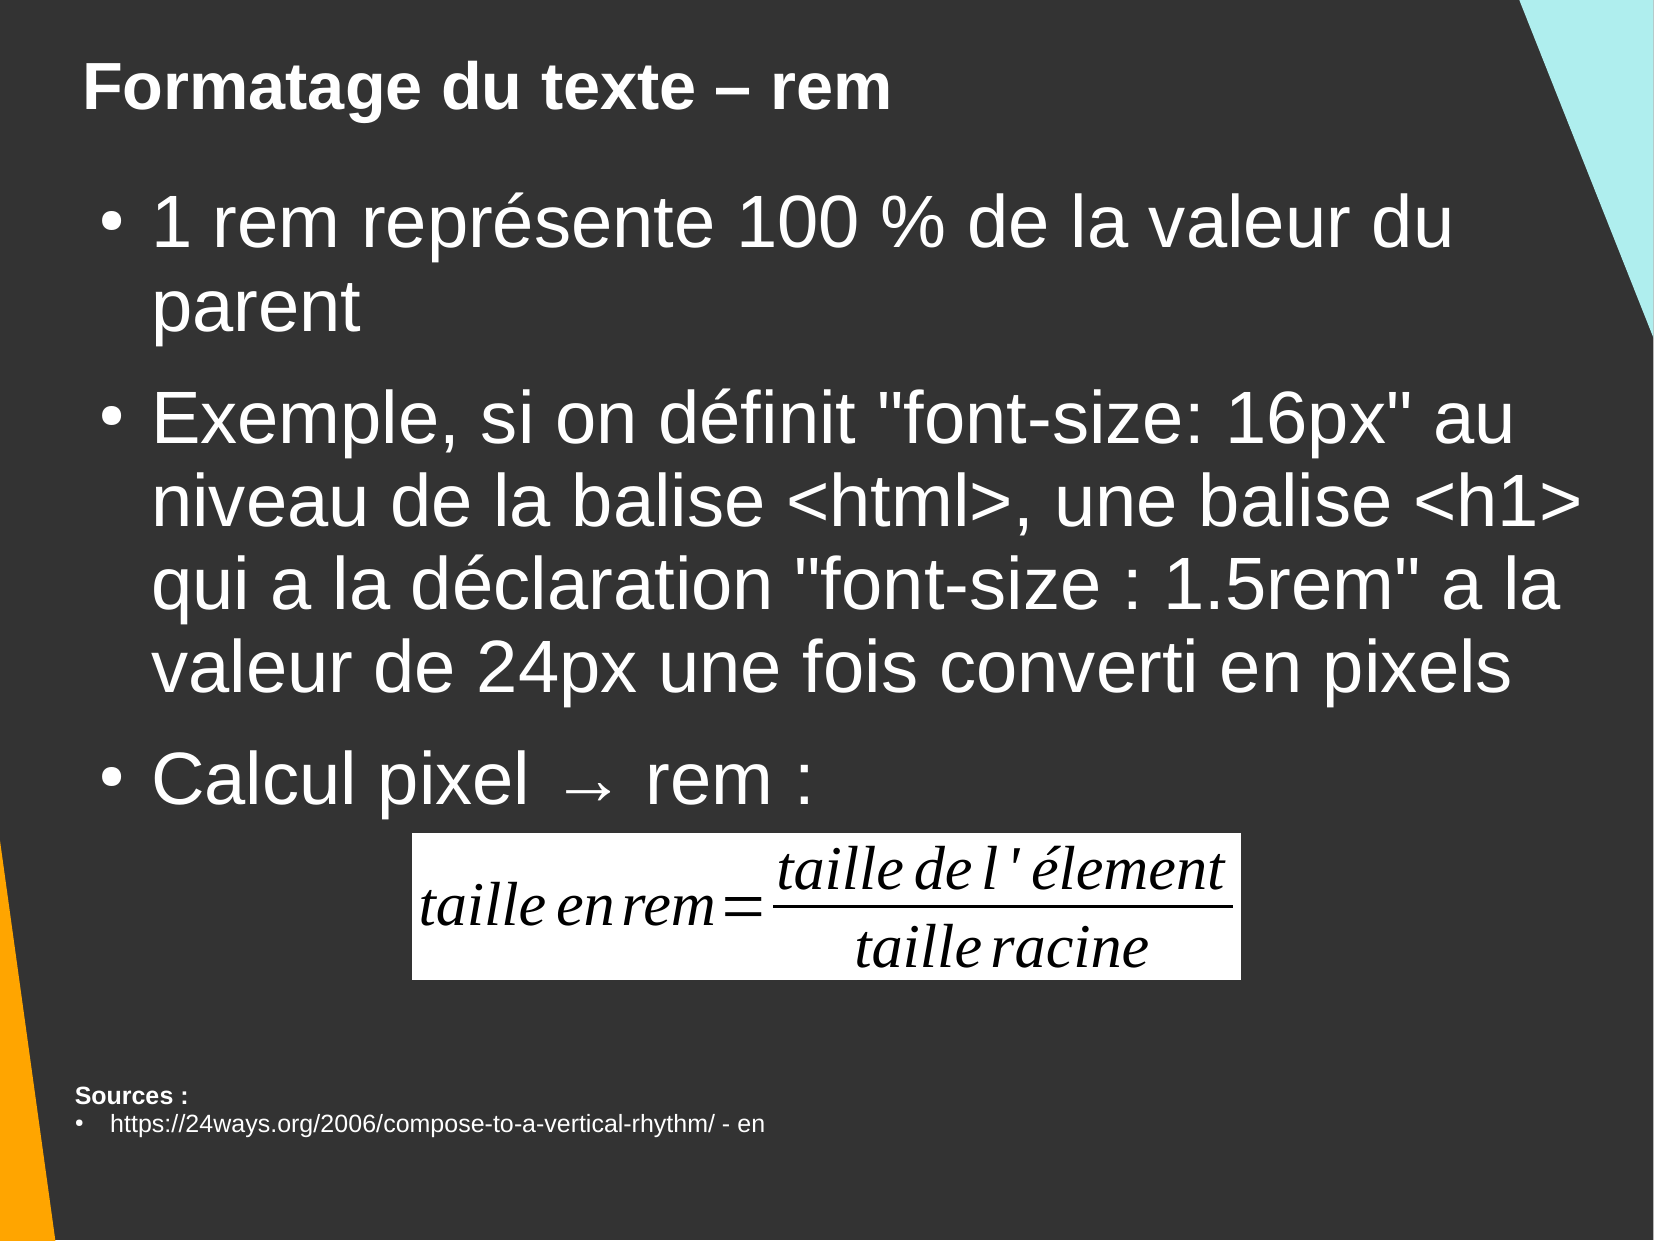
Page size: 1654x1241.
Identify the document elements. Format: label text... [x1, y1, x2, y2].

title Formatage du texte – rem [82, 49, 1571, 152]
text_box [0, 840, 56, 1241]
text_box Sources : https://24ways.org/2006/compose-to-a-vertical-rhythm/ - en [60, 1074, 1546, 1241]
list 1 rem représente 100 % de la valeur du parent Exemple, si on définit "font-size: 16px" au niveau de la balise <html>, une balise <h1> qui a la déclaration "font-size : 1.5rem" a la valeur de 24px une fois converti en pixels Calcul pixel → rem : [80, 180, 1605, 827]
text_box [1519, 0, 1654, 340]
chart [412, 833, 1242, 981]
